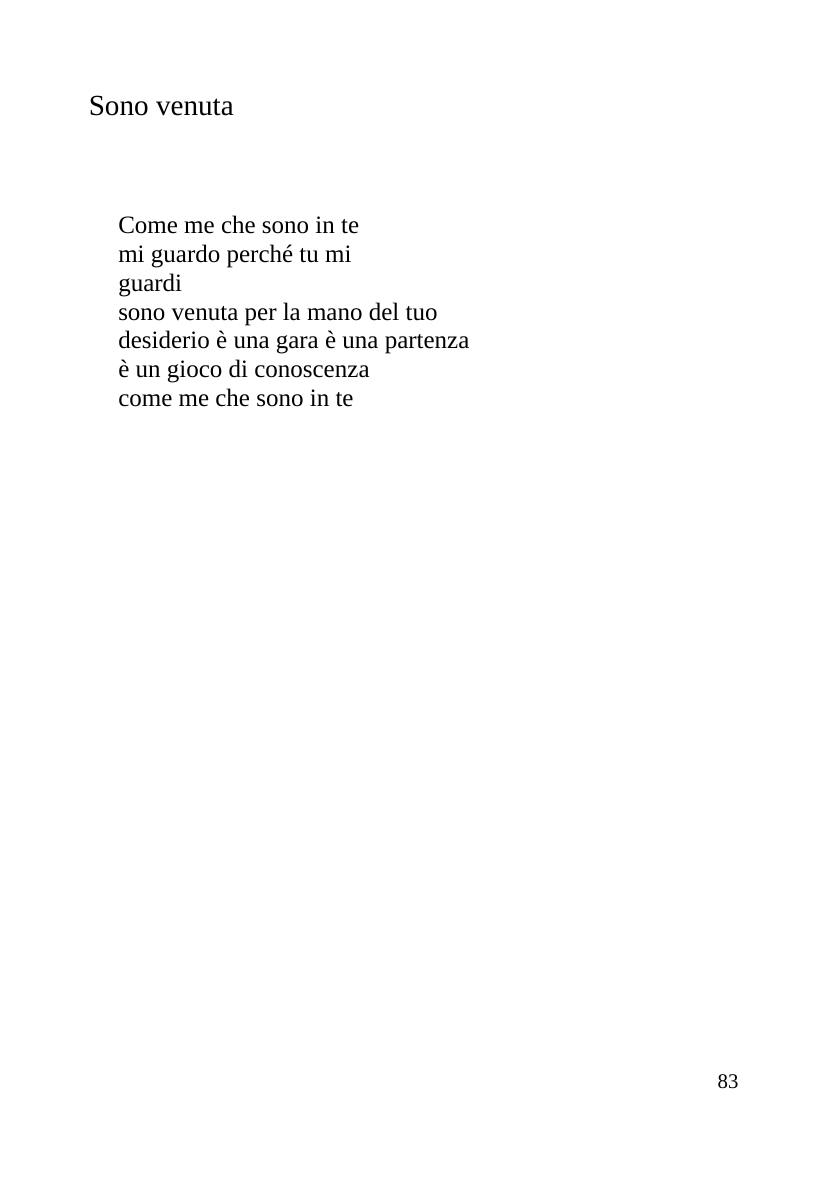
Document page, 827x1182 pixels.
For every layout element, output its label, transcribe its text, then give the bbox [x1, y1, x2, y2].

text guardi [88, 268, 738, 297]
text è un gioco di conoscenza [88, 354, 738, 383]
text desiderio è una gara è una partenza [88, 326, 738, 354]
text Come me che sono in te [88, 211, 738, 239]
text sono venuta per la mano del tuo [88, 297, 738, 326]
text come me che sono in te [88, 383, 738, 412]
text Sono venuta [88, 88, 738, 122]
text mi guardo perché tu mi [88, 239, 738, 268]
